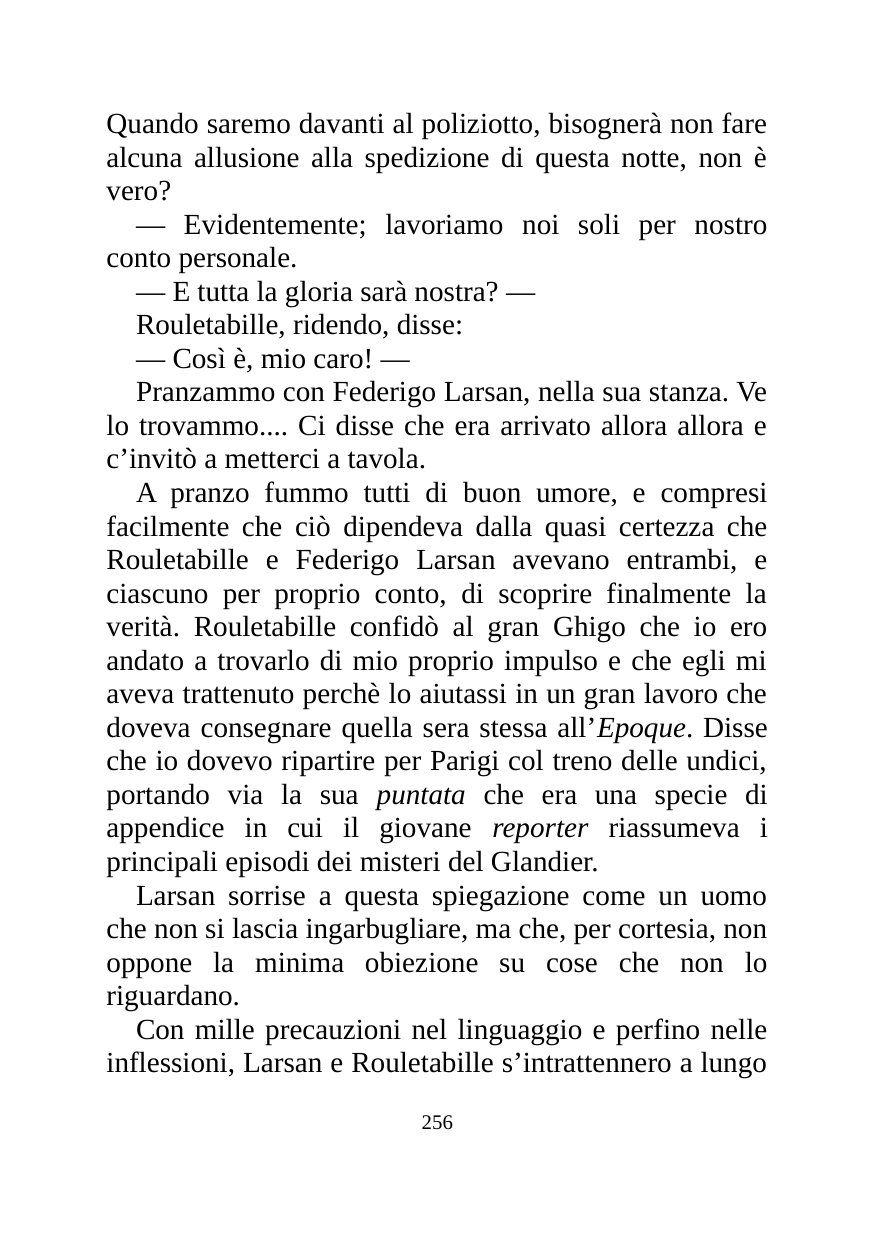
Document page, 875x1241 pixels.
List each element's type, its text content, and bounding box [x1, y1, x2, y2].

text Pranzammo con Federigo Larsan, nella sua stanza. Ve lo trovammo.... Ci disse che era arrivato allora allora e c’invitò a metterci a tavola. [106, 374, 768, 475]
text — Evidentemente; lavoriamo noi soli per nostro conto personale. [106, 207, 768, 274]
text — E tutta la gloria sarà nostra? — [106, 274, 768, 307]
text A pranzo fummo tutti di buon umore, e compresi facilmente che ciò dipendeva dalla quasi certezza che Rouletabille e Federigo Larsan avevano entrambi, e ciascuno per proprio conto, di scoprire finalmente la verità. Rouletabille confidò al gran Ghigo che io ero andato a trovarlo di mio proprio impulso e che egli mi aveva trattenuto perchè lo aiutassi in un gran lavoro che doveva consegnare quella sera stessa all’Epoque. Disse che io dovevo ripartire per Parigi col treno delle undici, portando via la sua puntata che era una specie di appendice in cui il giovane reporter riassumeva i principali episodi dei misteri del Glandier. [106, 475, 768, 878]
text — Così è, mio caro! — [106, 341, 768, 374]
text Rouletabille, ridendo, disse: [106, 307, 768, 341]
text Quando saremo davanti al poliziotto, bisognerà non fare alcuna allusione alla spedizione di questa notte, non è vero? [106, 106, 768, 207]
text Con mille precauzioni nel linguaggio e perfino nelle inflessioni, Larsan e Rouletabille s’intrattennero a lungo [106, 1012, 768, 1079]
text Larsan sorrise a questa spiegazione come un uomo che non si lascia ingarbugliare, ma che, per cortesia, non oppone la minima obiezione su cose che non lo riguardano. [106, 878, 768, 1012]
